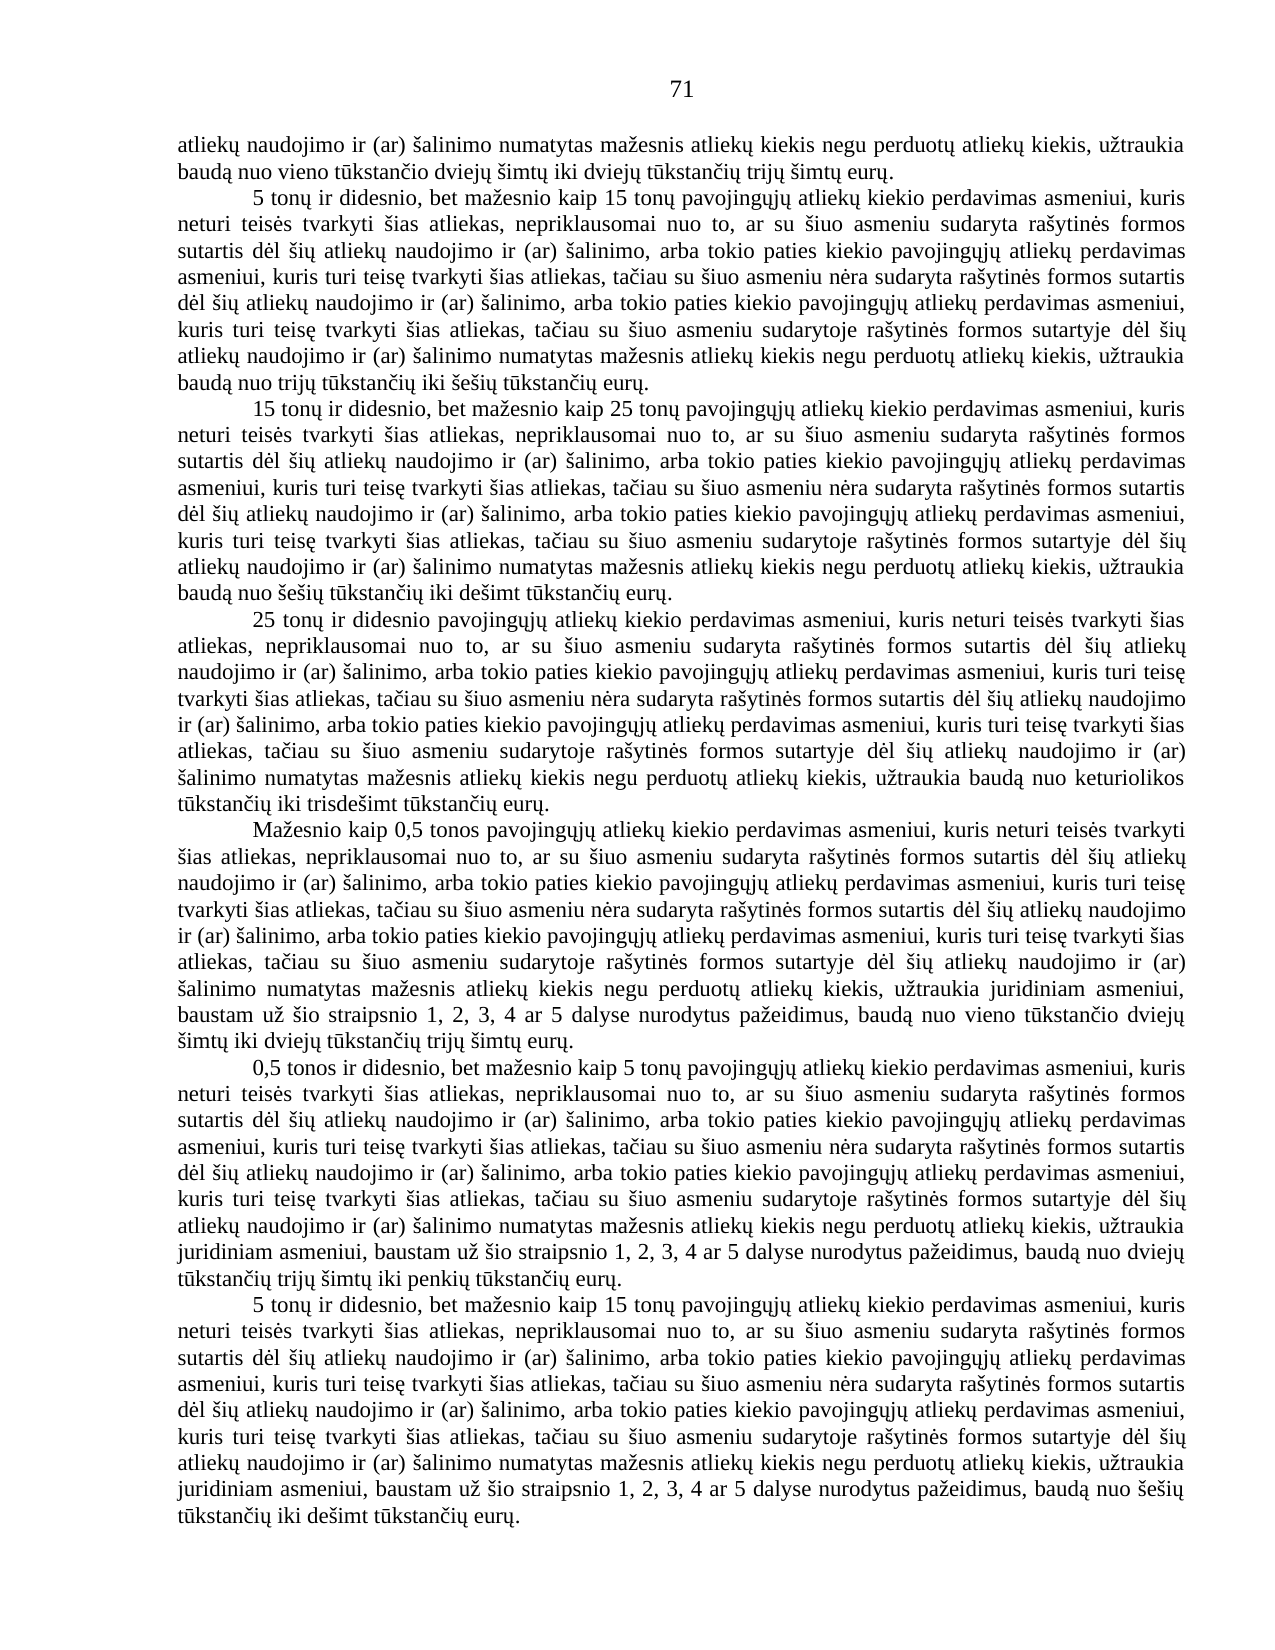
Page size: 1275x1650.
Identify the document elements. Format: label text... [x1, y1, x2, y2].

text Mažesnio kaip 0,5 tonos pavojingųjų atliekų kiekio perdavimas asmeniui, kuris neturi teisės tvarkyti šias atliekas, nepriklausomai nuo to, ar su šiuo asmeniu sudaryta rašytinės formos sutartis dėl šių atliekų naudojimo ir (ar) šalinimo, arba tokio paties kiekio pavojingųjų atliekų perdavimas asmeniui, kuris turi teisę tvarkyti šias atliekas, tačiau su šiuo asmeniu nėra sudaryta rašytinės formos sutartis dėl šių atliekų naudojimo ir (ar) šalinimo, arba tokio paties kiekio pavojingųjų atliekų perdavimas asmeniui, kuris turi teisę tvarkyti šias atliekas, tačiau su šiuo asmeniu sudarytoje rašytinės formos sutartyje dėl šių atliekų naudojimo ir (ar) šalinimo numatytas mažesnis atliekų kiekis negu perduotų atliekų kiekis, užtraukia juridiniam asmeniui, baustam už šio straipsnio 1, 2, 3, 4 ar 5 dalyse nurodytus pažeidimus, baudą nuo vieno tūkstančio dviejų šimtų iki dviejų tūkstančių trijų šimtų eurų. [177, 817, 1186, 1054]
text 5 tonų ir didesnio, bet mažesnio kaip 15 tonų pavojingųjų atliekų kiekio perdavimas asmeniui, kuris neturi teisės tvarkyti šias atliekas, nepriklausomai nuo to, ar su šiuo asmeniu sudaryta rašytinės formos sutartis dėl šių atliekų naudojimo ir (ar) šalinimo, arba tokio paties kiekio pavojingųjų atliekų perdavimas asmeniui, kuris turi teisę tvarkyti šias atliekas, tačiau su šiuo asmeniu nėra sudaryta rašytinės formos sutartis dėl šių atliekų naudojimo ir (ar) šalinimo, arba tokio paties kiekio pavojingųjų atliekų perdavimas asmeniui, kuris turi teisę tvarkyti šias atliekas, tačiau su šiuo asmeniu sudarytoje rašytinės formos sutartyje dėl šių atliekų naudojimo ir (ar) šalinimo numatytas mažesnis atliekų kiekis negu perduotų atliekų kiekis, užtraukia juridiniam asmeniui, baustam už šio straipsnio 1, 2, 3, 4 ar 5 dalyse nurodytus pažeidimus, baudą nuo šešių tūkstančių iki dešimt tūkstančių eurų. [177, 1291, 1186, 1528]
text atliekų naudojimo ir (ar) šalinimo numatytas mažesnis atliekų kiekis negu perduotų atliekų kiekis, užtraukia baudą nuo vieno tūkstančio dviejų šimtų iki dviejų tūkstančių trijų šimtų eurų. [177, 131, 1186, 184]
text 5 tonų ir didesnio, bet mažesnio kaip 15 tonų pavojingųjų atliekų kiekio perdavimas asmeniui, kuris neturi teisės tvarkyti šias atliekas, nepriklausomai nuo to, ar su šiuo asmeniu sudaryta rašytinės formos sutartis dėl šių atliekų naudojimo ir (ar) šalinimo, arba tokio paties kiekio pavojingųjų atliekų perdavimas asmeniui, kuris turi teisę tvarkyti šias atliekas, tačiau su šiuo asmeniu nėra sudaryta rašytinės formos sutartis dėl šių atliekų naudojimo ir (ar) šalinimo, arba tokio paties kiekio pavojingųjų atliekų perdavimas asmeniui, kuris turi teisę tvarkyti šias atliekas, tačiau su šiuo asmeniu sudarytoje rašytinės formos sutartyje dėl šių atliekų naudojimo ir (ar) šalinimo numatytas mažesnis atliekų kiekis negu perduotų atliekų kiekis, užtraukia baudą nuo trijų tūkstančių iki šešių tūkstančių eurų. [177, 184, 1186, 395]
text 25 tonų ir didesnio pavojingųjų atliekų kiekio perdavimas asmeniui, kuris neturi teisės tvarkyti šias atliekas, nepriklausomai nuo to, ar su šiuo asmeniu sudaryta rašytinės formos sutartis dėl šių atliekų naudojimo ir (ar) šalinimo, arba tokio paties kiekio pavojingųjų atliekų perdavimas asmeniui, kuris turi teisę tvarkyti šias atliekas, tačiau su šiuo asmeniu nėra sudaryta rašytinės formos sutartis dėl šių atliekų naudojimo ir (ar) šalinimo, arba tokio paties kiekio pavojingųjų atliekų perdavimas asmeniui, kuris turi teisę tvarkyti šias atliekas, tačiau su šiuo asmeniu sudarytoje rašytinės formos sutartyje dėl šių atliekų naudojimo ir (ar) šalinimo numatytas mažesnis atliekų kiekis negu perduotų atliekų kiekis, užtraukia baudą nuo keturiolikos tūkstančių iki trisdešimt tūkstančių eurų. [177, 606, 1186, 817]
text 15 tonų ir didesnio, bet mažesnio kaip 25 tonų pavojingųjų atliekų kiekio perdavimas asmeniui, kuris neturi teisės tvarkyti šias atliekas, nepriklausomai nuo to, ar su šiuo asmeniu sudaryta rašytinės formos sutartis dėl šių atliekų naudojimo ir (ar) šalinimo, arba tokio paties kiekio pavojingųjų atliekų perdavimas asmeniui, kuris turi teisę tvarkyti šias atliekas, tačiau su šiuo asmeniu nėra sudaryta rašytinės formos sutartis dėl šių atliekų naudojimo ir (ar) šalinimo, arba tokio paties kiekio pavojingųjų atliekų perdavimas asmeniui, kuris turi teisę tvarkyti šias atliekas, tačiau su šiuo asmeniu sudarytoje rašytinės formos sutartyje dėl šių atliekų naudojimo ir (ar) šalinimo numatytas mažesnis atliekų kiekis negu perduotų atliekų kiekis, užtraukia baudą nuo šešių tūkstančių iki dešimt tūkstančių eurų. [177, 395, 1186, 606]
text 0,5 tonos ir didesnio, bet mažesnio kaip 5 tonų pavojingųjų atliekų kiekio perdavimas asmeniui, kuris neturi teisės tvarkyti šias atliekas, nepriklausomai nuo to, ar su šiuo asmeniu sudaryta rašytinės formos sutartis dėl šių atliekų naudojimo ir (ar) šalinimo, arba tokio paties kiekio pavojingųjų atliekų perdavimas asmeniui, kuris turi teisę tvarkyti šias atliekas, tačiau su šiuo asmeniu nėra sudaryta rašytinės formos sutartis dėl šių atliekų naudojimo ir (ar) šalinimo, arba tokio paties kiekio pavojingųjų atliekų perdavimas asmeniui, kuris turi teisę tvarkyti šias atliekas, tačiau su šiuo asmeniu sudarytoje rašytinės formos sutartyje dėl šių atliekų naudojimo ir (ar) šalinimo numatytas mažesnis atliekų kiekis negu perduotų atliekų kiekis, užtraukia juridiniam asmeniui, baustam už šio straipsnio 1, 2, 3, 4 ar 5 dalyse nurodytus pažeidimus, baudą nuo dviejų tūkstančių trijų šimtų iki penkių tūkstančių eurų. [177, 1054, 1186, 1291]
